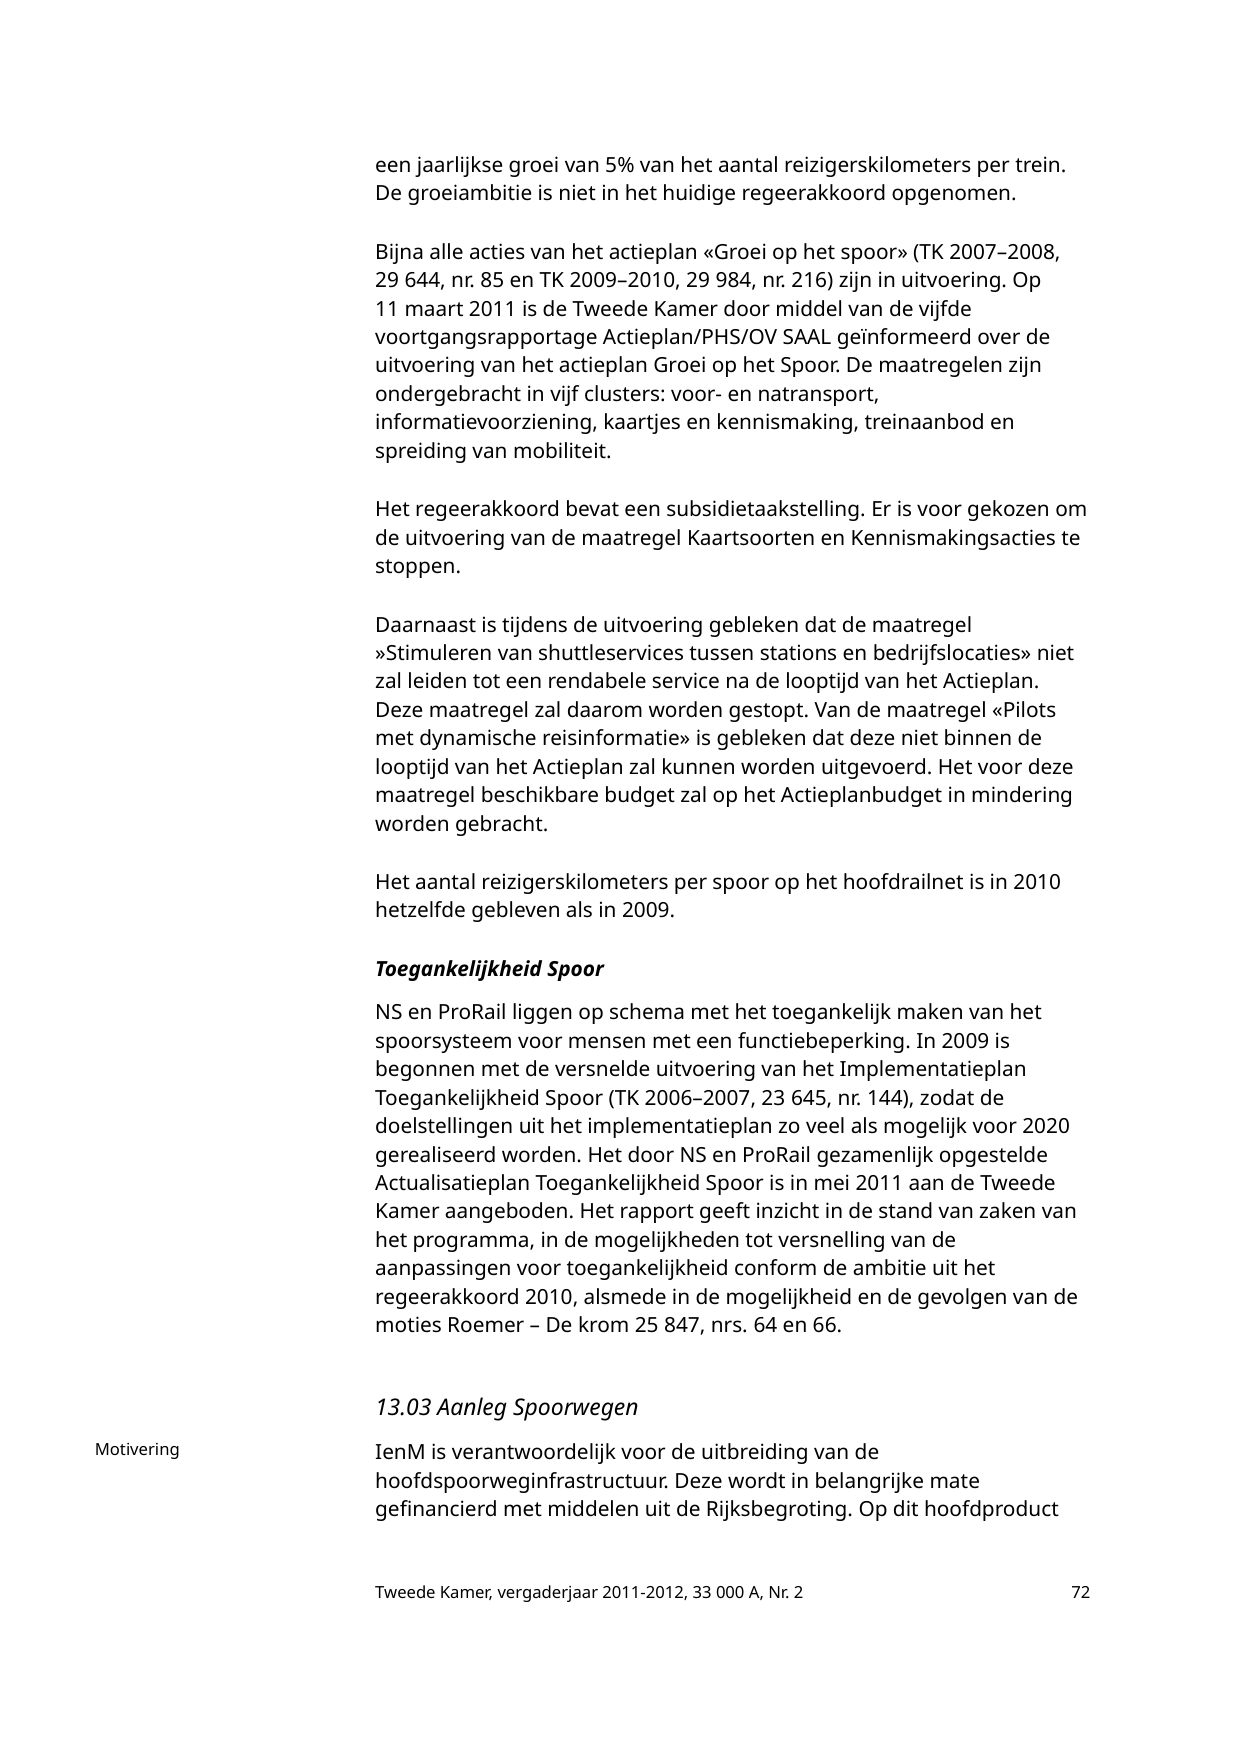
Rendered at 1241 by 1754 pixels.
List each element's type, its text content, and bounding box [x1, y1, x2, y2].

subtitle 13.03 Aanleg Spoorwegen [375, 1391, 1090, 1422]
text een jaarlijkse groei van 5% van het aantal reizigerskilometers per trein. De groeiambitie is niet in het huidige regeerakkoord opgenomen. [375, 150, 1090, 207]
text Toegankelijkheid Spoor [375, 954, 1090, 982]
text Daarnaast is tijdens de uitvoering gebleken dat de maatregel »Stimuleren van shuttleservices tussen stations en bedrijfslocaties» niet zal leiden tot een rendabele service na de looptijd van het Actieplan. Deze maatregel zal daarom worden gestopt. Van de maatregel «Pilots met dynamische reisinformatie» is gebleken dat deze niet binnen de looptijd van het Actieplan zal kunnen worden uitgevoerd. Het voor deze maatregel beschikbare budget zal op het Actieplanbudget in mindering worden gebracht. [375, 610, 1090, 837]
text Het regeerakkoord bevat een subsidietaakstelling. Er is voor gekozen om de uitvoering van de maatregel Kaartsoorten en Kennismakingsacties te stoppen. [375, 494, 1090, 580]
text IenM is verantwoordelijk voor de uitbreiding van de hoofdspoorweginfrastructuur. Deze wordt in belangrijke mate gefinancierd met middelen uit de Rijksbegroting. Op dit hoofdproduct [375, 1437, 1090, 1523]
text Bijna alle acties van het actieplan «Groei op het spoor» (TK 2007–2008, 29 644, nr. 85 en TK 2009–2010, 29 984, nr. 216) zijn in uitvoering. Op 11 maart 2011 is de Tweede Kamer door middel van de vijfde voortgangsrapportage Actieplan/PHS/OV SAAL geïnformeerd over de uitvoering van het actieplan Groei op het Spoor. De maatregelen zijn ondergebracht in vijf clusters: voor- en natransport, informatievoorziening, kaartjes en kennismaking, treinaanbod en spreiding van mobiliteit. [375, 237, 1090, 464]
text Het aantal reizigerskilometers per spoor op het hoofdrailnet is in 2010 hetzelfde gebleven als in 2009. [375, 867, 1090, 924]
text Motivering [94, 1437, 328, 1460]
text NS en ProRail liggen op schema met het toegankelijk maken van het spoorsysteem voor mensen met een functiebeperking. In 2009 is begonnen met de versnelde uitvoering van het Implementatieplan Toegankelijkheid Spoor (TK 2006–2007, 23 645, nr. 144), zodat de doelstellingen uit het implementatieplan zo veel als mogelijk voor 2020 gerealiseerd worden. Het door NS en ProRail gezamenlijk opgestelde Actualisatieplan Toegankelijkheid Spoor is in mei 2011 aan de Tweede Kamer aangeboden. Het rapport geeft inzicht in de stand van zaken van het programma, in de mogelijkheden tot versnelling van de aanpassingen voor toegankelijkheid conform de ambitie uit het regeerakkoord 2010, alsmede in de mogelijkheid en de gevolgen van de moties Roemer – De krom 25 847, nrs. 64 en 66. [375, 997, 1090, 1339]
